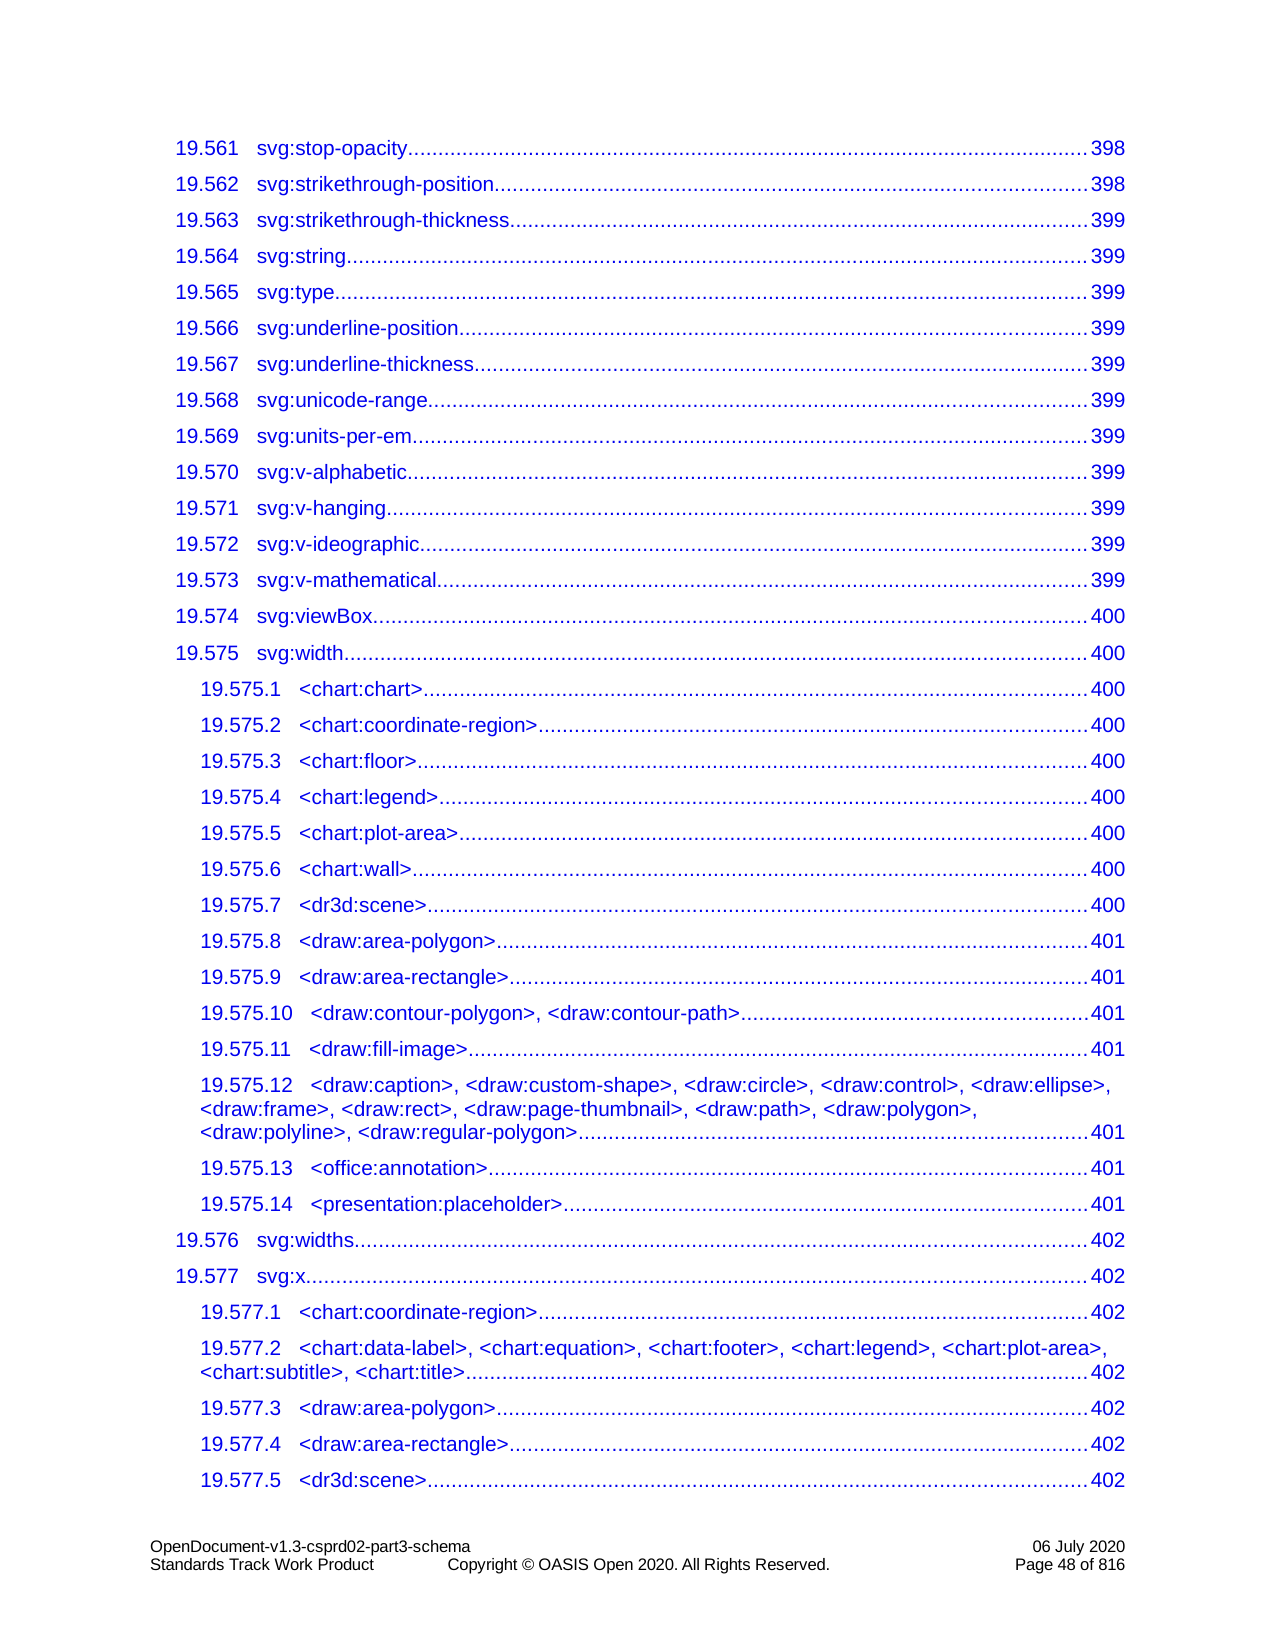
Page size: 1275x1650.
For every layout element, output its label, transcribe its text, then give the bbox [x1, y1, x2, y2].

text 19.575.3 <chart:floor> 400 [200, 749, 1125, 773]
text 19.575.9 <draw:area-rectangle> 401 [200, 965, 1125, 989]
text 19.575.1 <chart:chart> 400 [200, 677, 1125, 701]
text 19.575.8 <draw:area-polygon> 401 [200, 929, 1125, 953]
text 19.575.2 <chart:coordinate-region> 400 [200, 713, 1125, 737]
text 19.565 svg:type 399 [175, 281, 1125, 304]
text 19.573 svg:v-mathematical 399 [175, 569, 1125, 592]
text 19.575 svg:width 400 [175, 641, 1125, 664]
text 19.561 svg:stop-opacity 398 [175, 136, 1125, 160]
text 19.572 svg:v-ideographic 399 [175, 533, 1125, 556]
text 19.575.13 <office:annotation> 401 [200, 1157, 1125, 1180]
text 19.575.12 <draw:caption>, <draw:custom-shape>, <draw:circle>, <draw:control>, <draw:ellipse>, <draw:frame>, <draw:rect>, <draw:page-thumbnail>, <draw:path>, <draw:polygon>, <draw:polyline>, <draw:regular-polygon> 401 [200, 1073, 1125, 1144]
text 19.577.2 <chart:data-label>, <chart:equation>, <chart:footer>, <chart:legend>, <chart:plot-area>, <chart:subtitle>, <chart:title> 402 [200, 1337, 1125, 1384]
text 19.563 svg:strikethrough-thickness 399 [175, 208, 1125, 232]
text 19.575.6 <chart:wall> 400 [200, 857, 1125, 881]
text 19.567 svg:underline-thickness 399 [175, 353, 1125, 376]
text 19.564 svg:string 399 [175, 244, 1125, 268]
text 19.577.3 <draw:area-polygon> 402 [200, 1396, 1125, 1420]
text 19.575.7 <dr3d:scene> 400 [200, 893, 1125, 917]
text 19.574 svg:viewBox 400 [175, 605, 1125, 628]
text 19.562 svg:strikethrough-position 398 [175, 172, 1125, 196]
text 19.568 svg:unicode-range 399 [175, 389, 1125, 412]
text 19.577 svg:x 402 [175, 1265, 1125, 1288]
text 19.576 svg:widths 402 [175, 1229, 1125, 1252]
text 19.577.4 <draw:area-rectangle> 402 [200, 1432, 1125, 1456]
text 19.570 svg:v-alphabetic 399 [175, 461, 1125, 484]
text 19.577.1 <chart:coordinate-region> 402 [200, 1301, 1125, 1324]
text 19.571 svg:v-hanging 399 [175, 497, 1125, 520]
text 19.575.4 <chart:legend> 400 [200, 785, 1125, 809]
text 19.566 svg:underline-position 399 [175, 317, 1125, 340]
text 19.575.14 <presentation:placeholder> 401 [200, 1193, 1125, 1216]
text 19.575.11 <draw:fill-image> 401 [200, 1037, 1125, 1061]
text 19.575.10 <draw:contour-polygon>, <draw:contour-path> 401 [200, 1001, 1125, 1025]
text 19.569 svg:units-per-em 399 [175, 425, 1125, 448]
text 19.575.5 <chart:plot-area> 400 [200, 821, 1125, 845]
text 19.577.5 <dr3d:scene> 402 [200, 1468, 1125, 1492]
